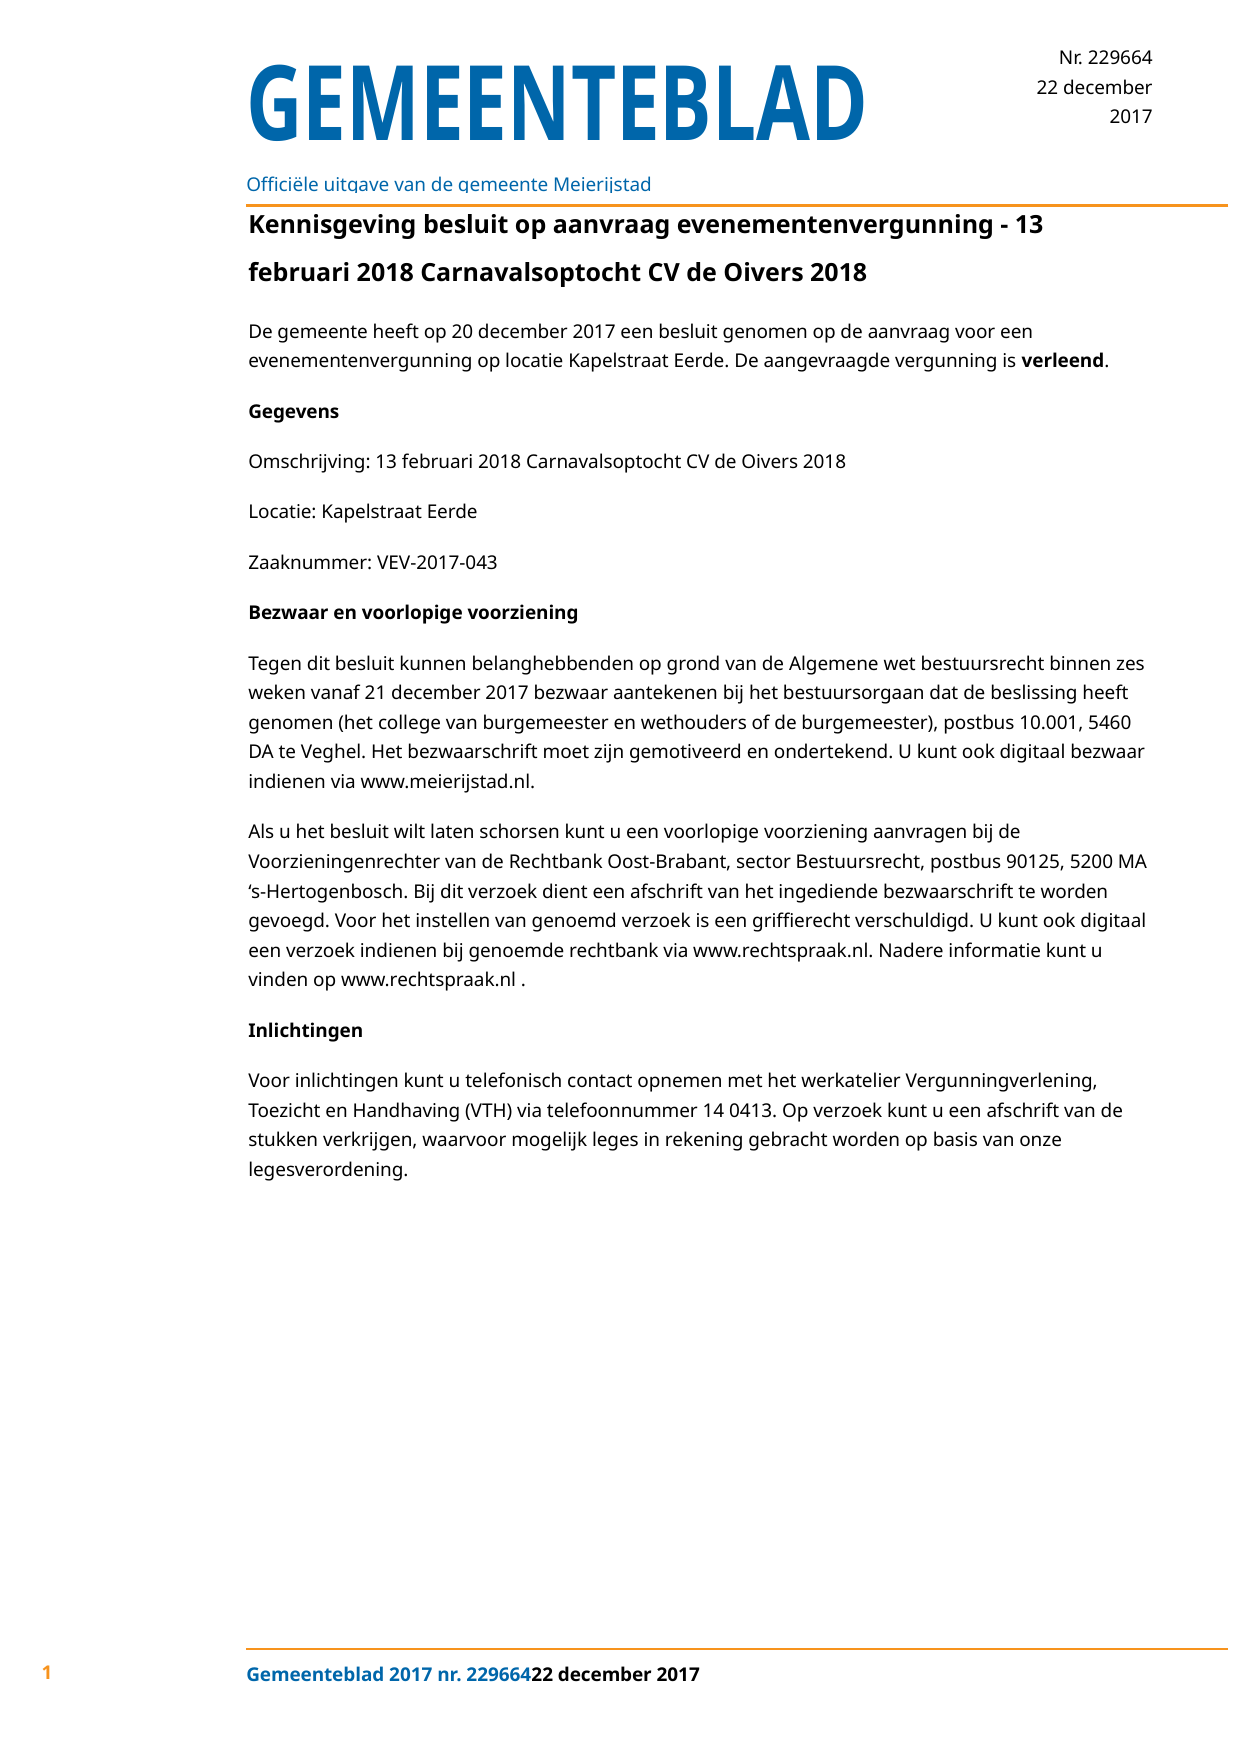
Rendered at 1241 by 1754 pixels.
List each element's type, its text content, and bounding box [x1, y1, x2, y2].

text Voor inlichtingen kunt u telefonisch contact opnemen met het werkatelier Vergunningverlening, Toezicht en Handhaving (VTH) via telefoonnummer 14 0413. Op verzoek kunt u een afschrift van de stukken verkrijgen, waarvoor mogelijk leges in rekening gebracht worden op basis van onze legesverordening. [248, 1067, 1152, 1182]
text Gegevens [248, 398, 1152, 424]
text Zaaknummer: VEV-2017-043 [248, 549, 1152, 575]
text Tegen dit besluit kunnen belanghebbenden op grond van de Algemene wet bestuursrecht binnen zes weken vanaf 21 december 2017 bezwaar aantekenen bij het bestuursorgaan dat de beslissing heeft genomen (het college van burgemeester en wethouders of de burgemeester), postbus 10.001, 5460 DA te Veghel. Het bezwaarschrift moet zijn gemotiveerd en ondertekend. U kunt ook digitaal bezwaar indienen via www.meierijstad.nl. [248, 650, 1152, 794]
text Bezwaar en voorlopige voorziening [248, 599, 1152, 625]
text De gemeente heeft op 20 december 2017 een besluit genomen op de aanvraag voor een evenementenvergunning op locatie Kapelstraat Eerde. De aangevraagde vergunning is verleend. [248, 318, 1152, 373]
text Inlichtingen [248, 1017, 1152, 1043]
text Locatie: Kapelstraat Eerde [248, 499, 1152, 524]
picture [41, 47, 231, 172]
text Als u het besluit wilt laten schorsen kunt u een voorlopige voorziening aanvragen bij de Voorzieningenrechter van de Rechtbank Oost-Brabant, sector Bestuursrecht, postbus 90125, 5200 MA ‘s-Hertogenbosch. Bij dit verzoek dient een afschrift van het ingediende bezwaarschrift te worden gevoegd. Voor het instellen van genoemd verzoek is een griffierecht verschuldigd. U kunt ook digitaal een verzoek indienen bij genoemde rechtbank via www.rechtspraak.nl. Nadere informatie kunt u vinden op www.rechtspraak.nl . [248, 819, 1152, 992]
text Kennisgeving besluit op aanvraag evenementenvergunning - 13 februari 2018 Carnavalsoptocht CV de Oivers 2018 [248, 207, 1152, 288]
text Omschrijving: 13 februari 2018 Carnavalsoptocht CV de Oivers 2018 [248, 448, 1152, 474]
